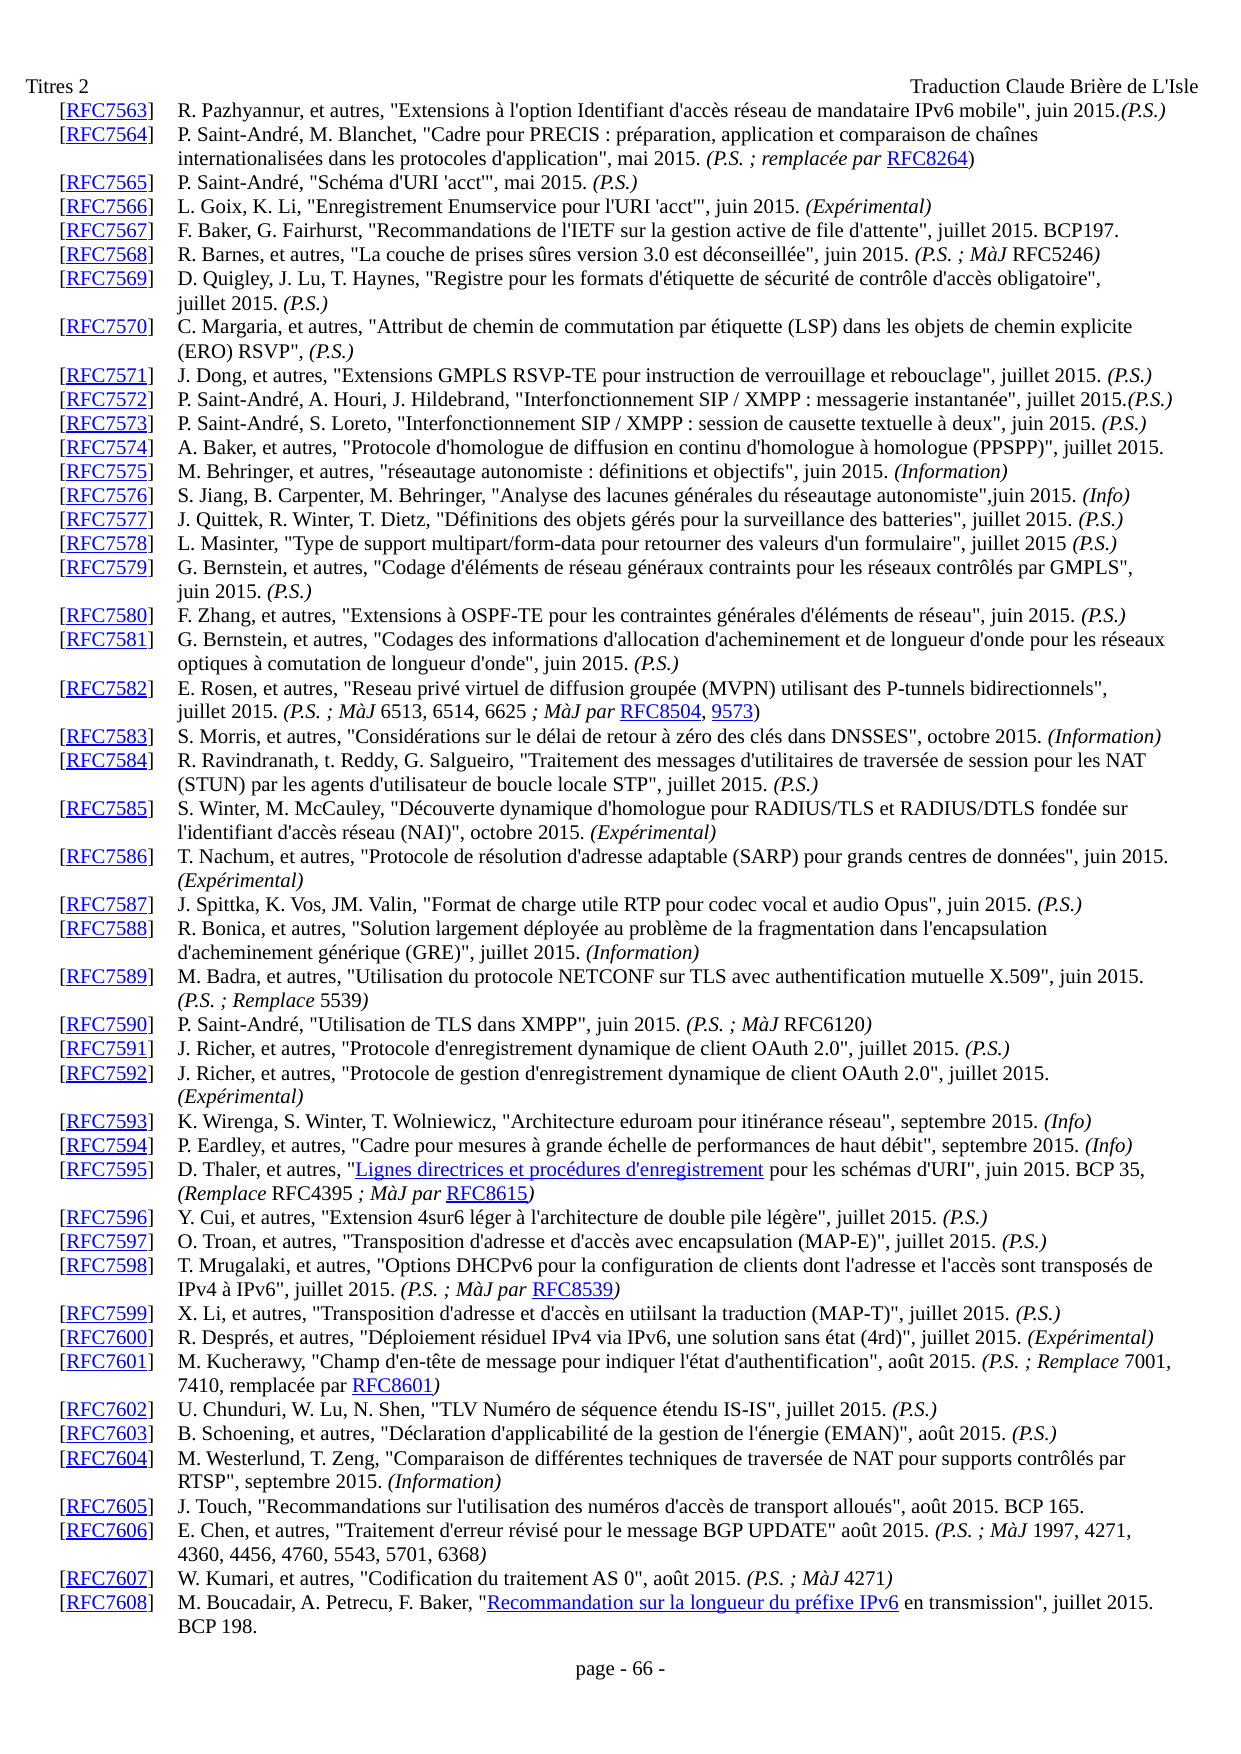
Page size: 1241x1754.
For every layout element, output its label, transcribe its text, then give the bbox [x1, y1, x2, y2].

text [RFC7593] K. Wirenga, S. Winter, T. Wolniewicz, "Architecture eduroam pour itinérance réseau", septembre 2015. (Info) [59, 1108, 1181, 1133]
text [RFC7573] P. Saint-André, S. Loreto, "Interfonctionnement SIP / XMPP : session de causette textuelle à deux", juin 2015. (P.S.) [59, 411, 1181, 435]
text [RFC7595] D. Thaler, et autres, "Lignes directrices et procédures d'enregistrement pour les schémas d'URI", juin 2015. BCP 35, (Remplace RFC4395 ; MàJ par RFC8615) [59, 1157, 1181, 1205]
text [RFC7568] R. Barnes, et autres, "La couche de prises sûres version 3.0 est déconseillée", juin 2015. (P.S. ; MàJ RFC5246) [59, 242, 1181, 266]
text [RFC7608] M. Boucadair, A. Petrecu, F. Baker, "Recommandation sur la longueur du préfixe IPv6 en transmission", juillet 2015. BCP 198. [59, 1590, 1181, 1638]
text [RFC7567] F. Baker, G. Fairhurst, "Recommandations de l'IETF sur la gestion active de file d'attente", juillet 2015. BCP197. [59, 218, 1181, 242]
text [RFC7582] E. Rosen, et autres, "Reseau privé virtuel de diffusion groupée (MVPN) utilisant des P-tunnels bidirectionnels", juillet 2015. (P.S. ; MàJ 6513, 6514, 6625 ; MàJ par RFC8504, 9573) [59, 675, 1181, 723]
text [RFC7588] R. Bonica, et autres, "Solution largement déployée au problème de la fragmentation dans l'encapsulation d'acheminement générique (GRE)", juillet 2015. (Information) [59, 916, 1181, 964]
text [RFC7585] S. Winter, M. McCauley, "Découverte dynamique d'homologue pour RADIUS/TLS et RADIUS/DTLS fondée sur l'identifiant d'accès réseau (NAI)", octobre 2015. (Expérimental) [59, 796, 1181, 844]
text [RFC7563] R. Pazhyannur, et autres, "Extensions à l'option Identifiant d'accès réseau de mandataire IPv6 mobile", juin 2015.(P.S.) [59, 98, 1181, 122]
text [RFC7579] G. Bernstein, et autres, "Codage d'éléments de réseau généraux contraints pour les réseaux contrôlés par GMPLS", juin 2015. (P.S.) [59, 555, 1181, 603]
text [RFC7596] Y. Cui, et autres, "Extension 4sur6 léger à l'architecture de double pile légère", juillet 2015. (P.S.) [59, 1205, 1181, 1229]
text [RFC7607] W. Kumari, et autres, "Codification du traitement AS 0", août 2015. (P.S. ; MàJ 4271) [59, 1566, 1181, 1590]
text [RFC7577] J. Quittek, R. Winter, T. Dietz, "Définitions des objets gérés pour la surveillance des batteries", juillet 2015. (P.S.) [59, 507, 1181, 531]
text [RFC7605] J. Touch, "Recommandations sur l'utilisation des numéros d'accès de transport alloués", août 2015. BCP 165. [59, 1493, 1181, 1518]
text [RFC7591] J. Richer, et autres, "Protocole d'enregistrement dynamique de client OAuth 2.0", juillet 2015. (P.S.) [59, 1036, 1181, 1060]
text [RFC7569] D. Quigley, J. Lu, T. Haynes, "Registre pour les formats d'étiquette de sécurité de contrôle d'accès obligatoire", juillet 2015. (P.S.) [59, 266, 1181, 314]
text [RFC7583] S. Morris, et autres, "Considérations sur le délai de retour à zéro des clés dans DNSSES", octobre 2015. (Information) [59, 723, 1181, 748]
text [RFC7566] L. Goix, K. Li, "Enregistrement Enumservice pour l'URI 'acct'", juin 2015. (Expérimental) [59, 194, 1181, 218]
text [RFC7586] T. Nachum, et autres, "Protocole de résolution d'adresse adaptable (SARP) pour grands centres de données", juin 2015. (Expérimental) [59, 844, 1181, 892]
text [RFC7600] R. Després, et autres, "Déploiement résiduel IPv4 via IPv6, une solution sans état (4rd)", juillet 2015. (Expérimental) [59, 1325, 1181, 1349]
text [RFC7584] R. Ravindranath, t. Reddy, G. Salgueiro, "Traitement des messages d'utilitaires de traversée de session pour les NAT (STUN) par les agents d'utilisateur de boucle locale STP", juillet 2015. (P.S.) [59, 748, 1181, 796]
text [RFC7604] M. Westerlund, T. Zeng, "Comparaison de différentes techniques de traversée de NAT pour supports contrôlés par RTSP", septembre 2015. (Information) [59, 1445, 1181, 1493]
text [RFC7601] M. Kucherawy, "Champ d'en-tête de message pour indiquer l'état d'authentification", août 2015. (P.S. ; Remplace 7001, 7410, remplacée par RFC8601) [59, 1349, 1181, 1397]
text [RFC7606] E. Chen, et autres, "Traitement d'erreur révisé pour le message BGP UPDATE" août 2015. (P.S. ; MàJ 1997, 4271, 4360, 4456, 4760, 5543, 5701, 6368) [59, 1518, 1181, 1566]
text [RFC7597] O. Troan, et autres, "Transposition d'adresse et d'accès avec encapsulation (MAP-E)", juillet 2015. (P.S.) [59, 1229, 1181, 1253]
text [RFC7565] P. Saint-André, "Schéma d'URI 'acct'", mai 2015. (P.S.) [59, 170, 1181, 194]
text [RFC7572] P. Saint-André, A. Houri, J. Hildebrand, "Interfonctionnement SIP / XMPP : messagerie instantanée", juillet 2015.(P.S.) [59, 387, 1181, 411]
text [RFC7575] M. Behringer, et autres, "réseautage autonomiste : définitions et objectifs", juin 2015. (Information) [59, 459, 1181, 483]
text [RFC7574] A. Baker, et autres, "Protocole d'homologue de diffusion en continu d'homologue à homologue (PPSPP)", juillet 2015. [59, 435, 1181, 459]
text [RFC7564] P. Saint-André, M. Blanchet, "Cadre pour PRECIS : préparation, application et comparaison de chaînes internationalisées dans les protocoles d'application", mai 2015. (P.S. ; remplacée par RFC8264) [59, 122, 1181, 170]
text [RFC7599] X. Li, et autres, "Transposition d'adresse et d'accès en utiilsant la traduction (MAP-T)", juillet 2015. (P.S.) [59, 1301, 1181, 1325]
text [RFC7598] T. Mrugalaki, et autres, "Options DHCPv6 pour la configuration de clients dont l'adresse et l'accès sont transposés de IPv4 à IPv6", juillet 2015. (P.S. ; MàJ par RFC8539) [59, 1253, 1181, 1301]
text [RFC7590] P. Saint-André, "Utilisation de TLS dans XMPP", juin 2015. (P.S. ; MàJ RFC6120) [59, 1012, 1181, 1036]
text [RFC7578] L. Masinter, "Type de support multipart/form-data pour retourner des valeurs d'un formulaire", juillet 2015 (P.S.) [59, 531, 1181, 555]
text [RFC7580] F. Zhang, et autres, "Extensions à OSPF-TE pour les contraintes générales d'éléments de réseau", juin 2015. (P.S.) [59, 603, 1181, 627]
text [RFC7576] S. Jiang, B. Carpenter, M. Behringer, "Analyse des lacunes générales du réseautage autonomiste",juin 2015. (Info) [59, 483, 1181, 507]
text [RFC7594] P. Eardley, et autres, "Cadre pour mesures à grande échelle de performances de haut débit", septembre 2015. (Info) [59, 1133, 1181, 1157]
text [RFC7581] G. Bernstein, et autres, "Codages des informations d'allocation d'acheminement et de longueur d'onde pour les réseaux optiques à comutation de longueur d'onde", juin 2015. (P.S.) [59, 627, 1181, 675]
text [RFC7589] M. Badra, et autres, "Utilisation du protocole NETCONF sur TLS avec authentification mutuelle X.509", juin 2015. (P.S. ; Remplace 5539) [59, 964, 1181, 1012]
text [RFC7570] C. Margaria, et autres, "Attribut de chemin de commutation par étiquette (LSP) dans les objets de chemin explicite (ERO) RSVP", (P.S.) [59, 314, 1181, 363]
text [RFC7587] J. Spittka, K. Vos, JM. Valin, "Format de charge utile RTP pour codec vocal et audio Opus", juin 2015. (P.S.) [59, 892, 1181, 916]
text [RFC7602] U. Chunduri, W. Lu, N. Shen, "TLV Numéro de séquence étendu IS-IS", juillet 2015. (P.S.) [59, 1397, 1181, 1421]
text [RFC7571] J. Dong, et autres, "Extensions GMPLS RSVP-TE pour instruction de verrouillage et rebouclage", juillet 2015. (P.S.) [59, 363, 1181, 387]
text [RFC7592] J. Richer, et autres, "Protocole de gestion d'enregistrement dynamique de client OAuth 2.0", juillet 2015. (Expérimental) [59, 1060, 1181, 1108]
text [RFC7603] B. Schoening, et autres, "Déclaration d'applicabilité de la gestion de l'énergie (EMAN)", août 2015. (P.S.) [59, 1421, 1181, 1445]
